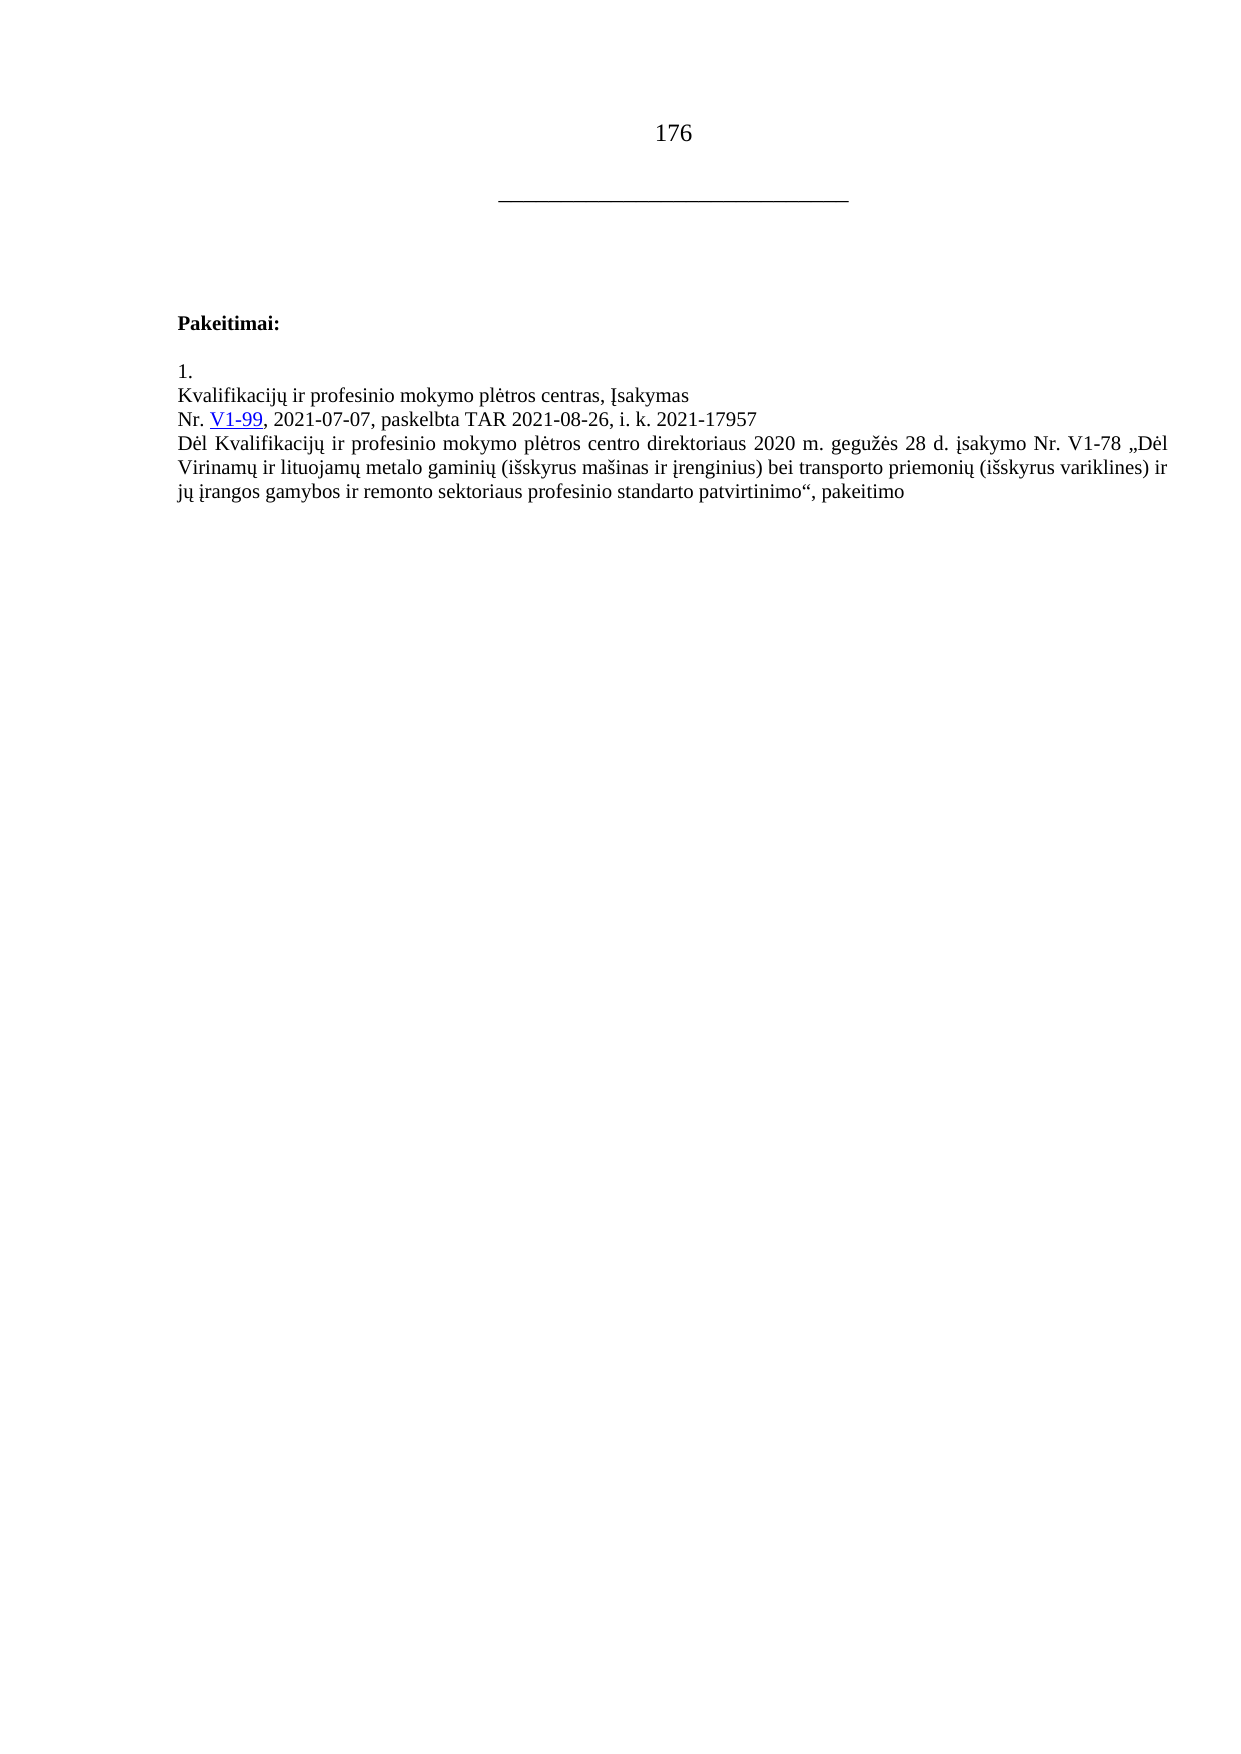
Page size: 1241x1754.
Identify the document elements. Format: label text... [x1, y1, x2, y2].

text Kvalifikacijų ir profesinio mokymo plėtros centras, Įsakymas [177, 383, 1169, 407]
text Dėl Kvalifikacijų ir profesinio mokymo plėtros centro direktoriaus 2020 m. gegužės 28 d. įsakymo Nr. V1-78 „Dėl Virinamų ir lituojamų metalo gaminių (išskyrus mašinas ir įrenginius) bei transporto priemonių (išskyrus variklines) ir jų įrangos gamybos ir remonto sektoriaus profesinio standarto patvirtinimo“, pakeitimo [177, 431, 1169, 503]
text Nr. V1-99, 2021-07-07, paskelbta TAR 2021-08-26, i. k. 2021-17957 [177, 407, 1169, 431]
text 1. [177, 359, 1169, 383]
text ____________________________ [177, 176, 1169, 205]
text Pakeitimai: [177, 311, 1169, 335]
